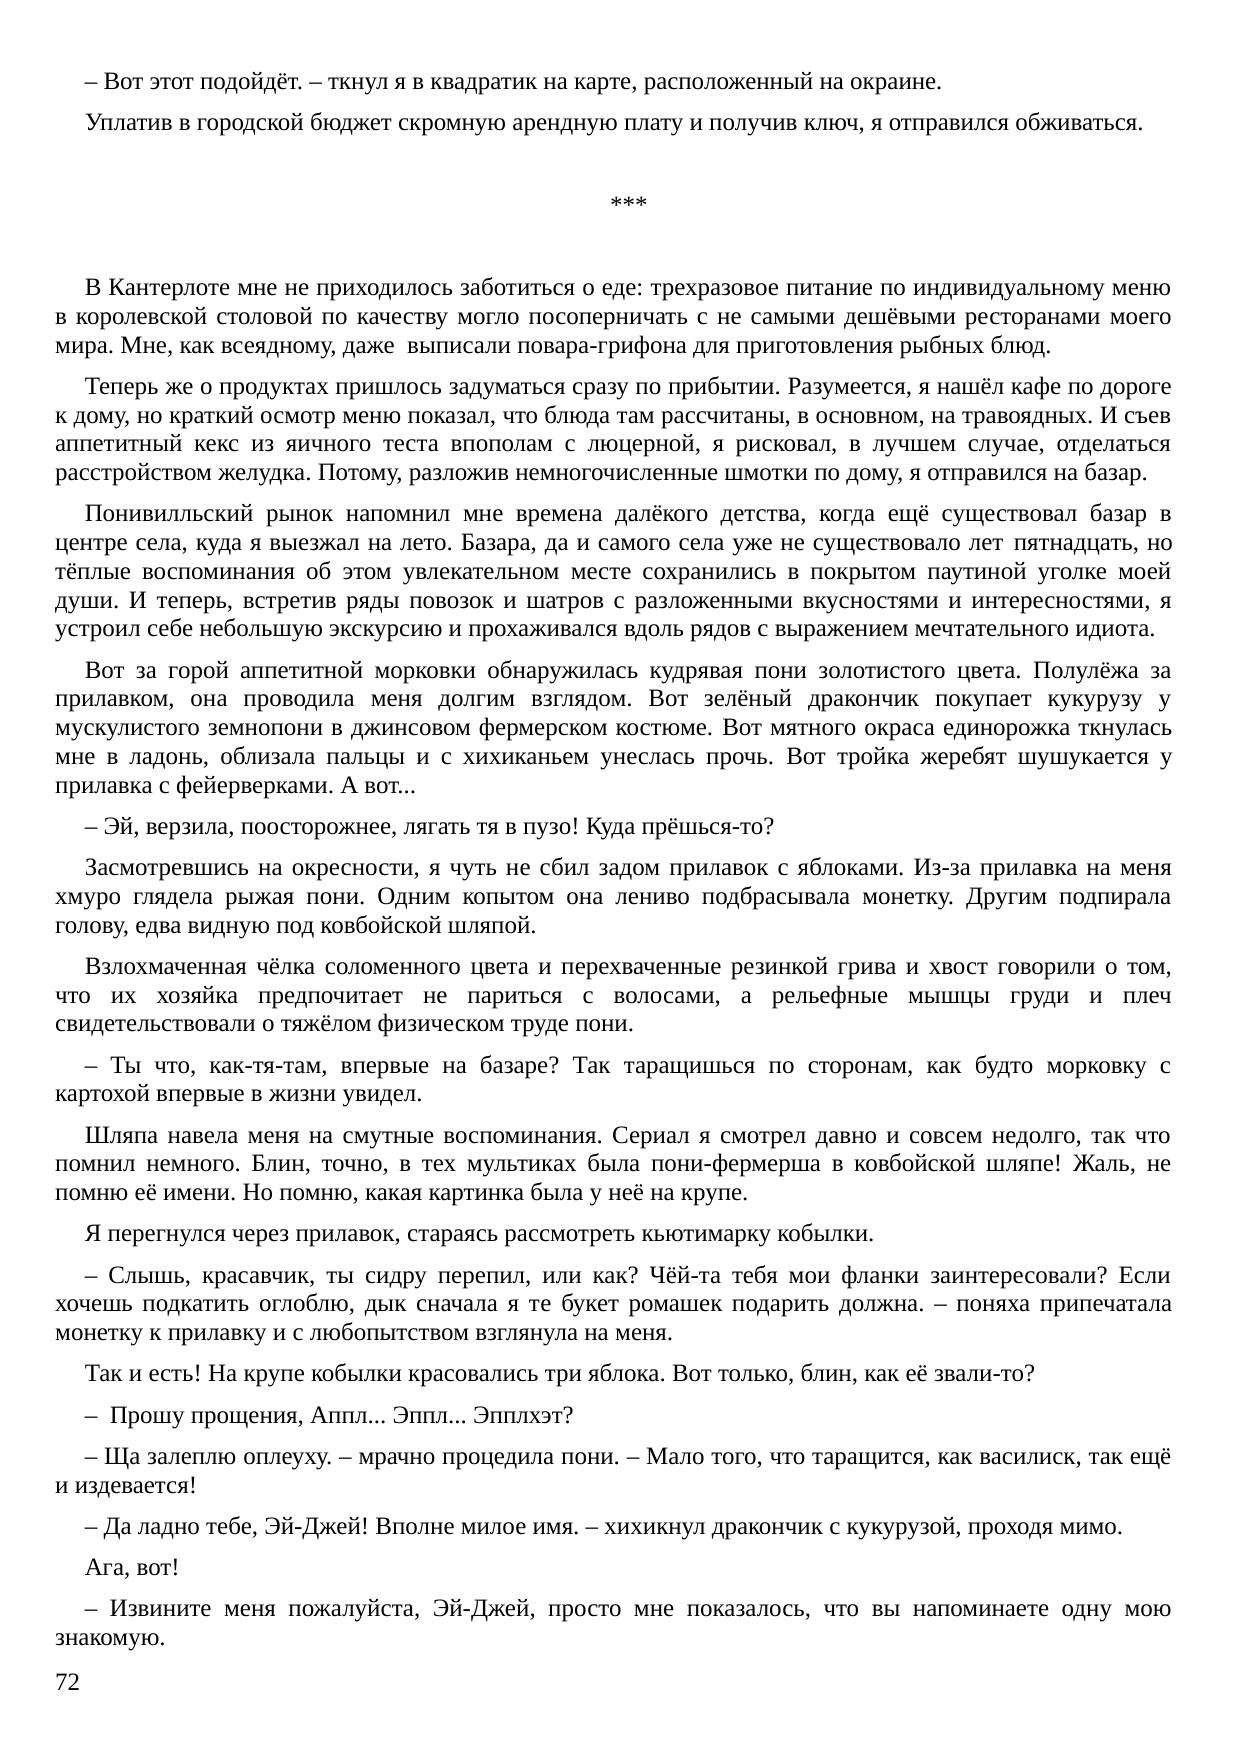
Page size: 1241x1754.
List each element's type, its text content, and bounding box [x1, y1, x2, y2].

text – Слышь, красавчик, ты сидру перепил, или как? Чёй-та тебя мои фланки заинтересовали? Если хочешь подкатить оглоблю, дык сначала я те букет ромашек подарить должна. – поняха припечатала монетку к прилавку и с любопытством взглянула на меня. [55, 1260, 1173, 1346]
text Вот за горой аппетитной морковки обнаружилась кудрявая пони золотистого цвета. Полулёжа за прилавком, она проводила меня долгим взглядом. Вот зелёный дракончик покупает кукурузу у мускулистого земнопони в джинсовом фермерском костюме. Вот мятного окраса единорожка ткнулась мне в ладонь, облизала пальцы и с хихиканьем унеслась прочь. Вот тройка жеребят шушукается у прилавка с фейерверками. А вот... [55, 655, 1173, 798]
text – Ща залеплю оплеуху. – мрачно процедила пони. – Мало того, что таращится, как василиск, так ещё и издевается! [55, 1441, 1173, 1498]
text Уплатив в городской бюджет скромную арендную плату и получив ключ, я отправился обживаться. [55, 107, 1173, 136]
text Понивилльский рынок напомнил мне времена далёкого детства, когда ещё существовал базар в центре села, куда я выезжал на лето. Базара, да и самого села уже не существовало лет пятнадцать, но тёплые воспоминания об этом увлекательном месте сохранились в покрытом паутиной уголке моей души. И теперь, встретив ряды повозок и шатров с разложенными вкусностями и интересностями, я устроил себе небольшую экскурсию и прохаживался вдоль рядов с выражением мечтательного идиота. [55, 498, 1173, 642]
text В Кантерлоте мне не приходилось заботиться о еде: трехразовое питание по индивидуальному меню в королевской столовой по качеству могло посоперничать с не самыми дешёвыми ресторанами моего мира. Мне, как всеядному, даже выписали повара-грифона для приготовления рыбных блюд. [55, 272, 1173, 358]
text Взлохмаченная чёлка соломенного цвета и перехваченные резинкой грива и хвост говорили о том, что их хозяйка предпочитает не париться с волосами, а рельефные мышцы груди и плеч свидетельствовали о тяжёлом физическом труде пони. [55, 951, 1173, 1037]
text *** [55, 190, 1173, 218]
text Шляпа навела меня на смутные воспоминания. Сериал я смотрел давно и совсем недолго, так что помнил немного. Блин, точно, в тех мультиках была пони-фермерша в ковбойской шляпе! Жаль, не помню её имени. Но помню, какая картинка была у неё на крупе. [55, 1120, 1173, 1206]
text Теперь же о продуктах пришлось задуматься сразу по прибытии. Разумеется, я нашёл кафе по дороге к дому, но краткий осмотр меню показал, что блюда там рассчитаны, в основном, на травоядных. И съев аппетитный кекс из яичного теста впополам с люцерной, я рисковал, в лучшем случае, отделаться расстройством желудка. Потому, разложив немногочисленные шмотки по дому, я отправился на базар. [55, 371, 1173, 486]
text – Вот этот подойдёт. – ткнул я в квадратик на карте, расположенный на окраине. [55, 66, 1173, 95]
text Так и есть! На крупе кобылки красовались три яблока. Вот только, блин, как её звали-то? [55, 1358, 1173, 1387]
text – Да ладно тебе, Эй-Джей! Вполне милое имя. – хихикнул дракончик с кукурузой, проходя мимо. [55, 1511, 1173, 1540]
text – Извините меня пожалуйста, Эй-Джей, просто мне показалось, что вы напоминаете одну мою знакомую. [55, 1593, 1173, 1651]
text – Эй, верзила, поосторожнее, лягать тя в пузо! Куда прёшься-то? [55, 811, 1173, 840]
text Ага, вот! [55, 1552, 1173, 1581]
text Засмотревшись на окресности, я чуть не сбил задом прилавок с яблоками. Из-за прилавка на меня хмуро глядела рыжая пони. Одним копытом она лениво подбрасывала монетку. Другим подпирала голову, едва видную под ковбойской шляпой. [55, 852, 1173, 938]
text – Прошу прощения, Аппл... Эппл... Эпплхэт? [55, 1400, 1173, 1428]
text – Ты что, как-тя-там, впервые на базаре? Так таращишься по сторонам, как будто морковку с картохой впервые в жизни увидел. [55, 1050, 1173, 1107]
text Я перегнулся через прилавок, стараясь рассмотреть кьютимарку кобылки. [55, 1218, 1173, 1247]
